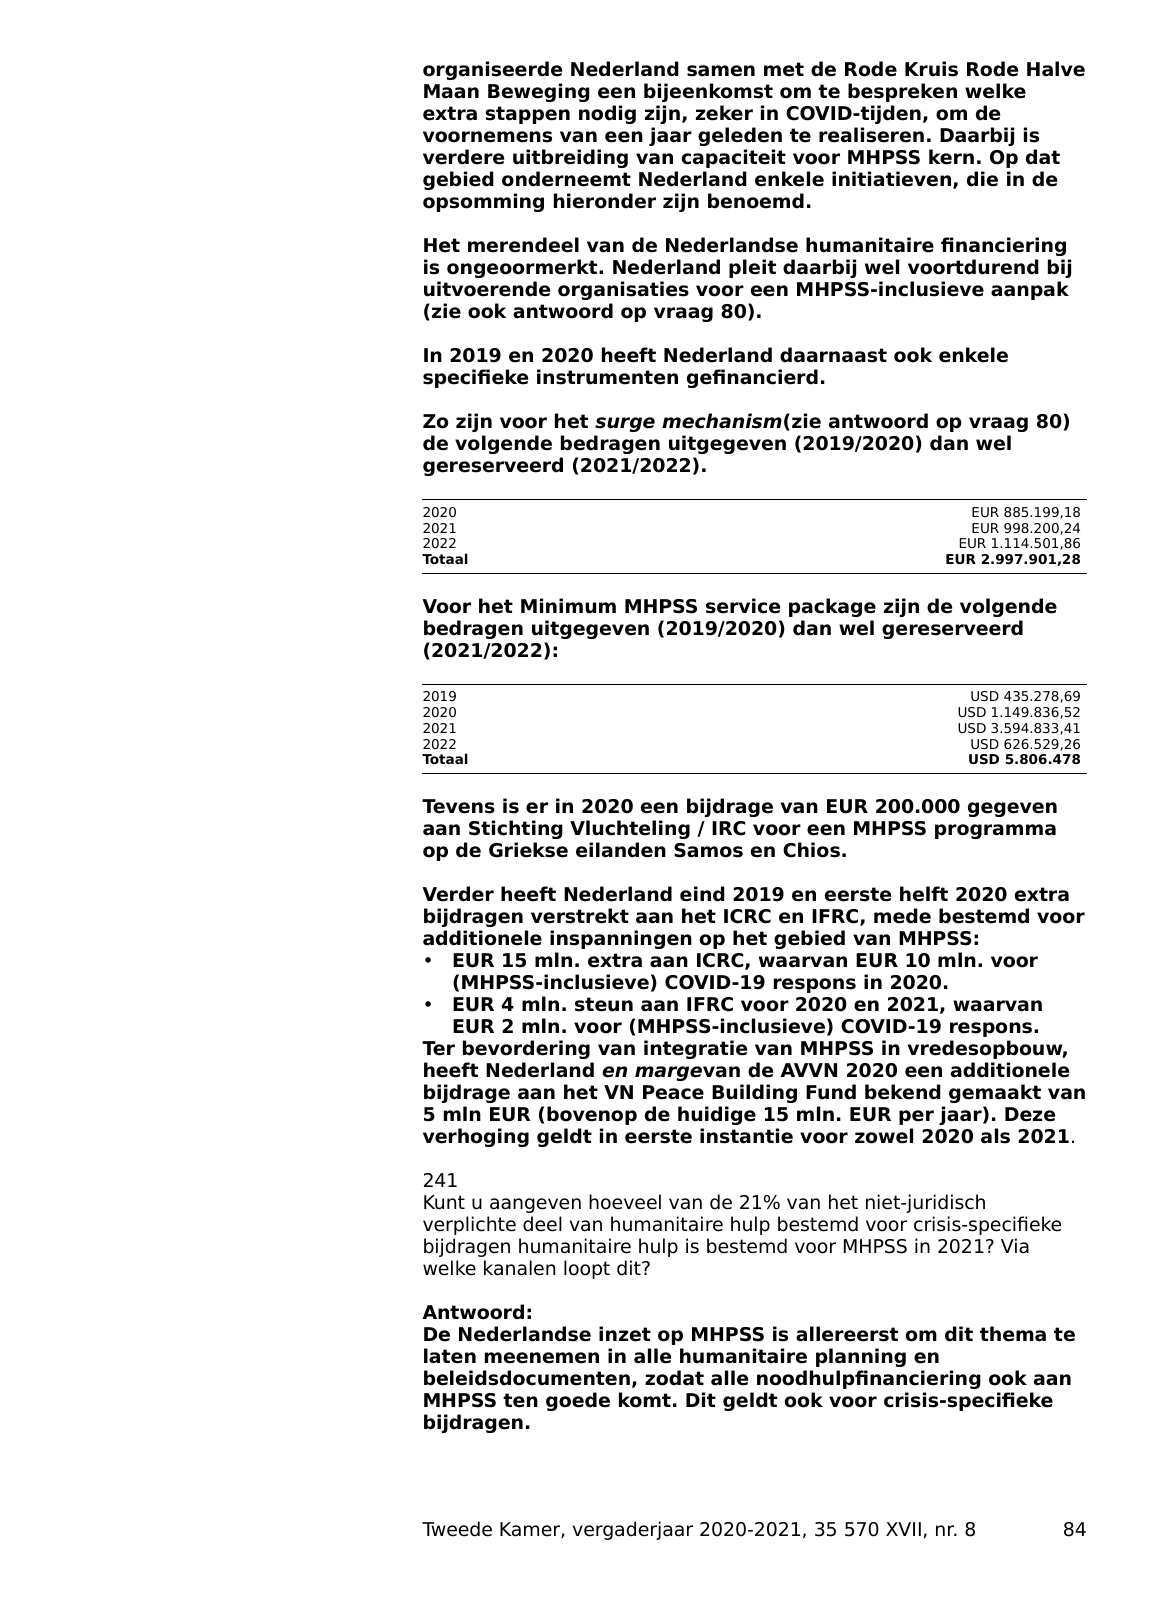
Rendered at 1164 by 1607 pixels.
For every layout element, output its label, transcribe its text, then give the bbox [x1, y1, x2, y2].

text De Nederlandse inzet op MHPSS is allereerst om dit thema te laten meenemen in alle humanitaire planning en beleidsdocumenten, zodat alle noodhulpfinanciering ook aan MHPSS ten goede komt. Dit geldt ook voor crisis-specifieke bijdragen. [422, 1324, 1087, 1434]
text Het merendeel van de Nederlandse humanitaire financiering is ongeoormerkt. Nederland pleit daarbij wel voortdurend bij uitvoerende organisaties voor een MHPSS-inclusieve aanpak (zie ook antwoord op vraag 80). [422, 235, 1087, 323]
table_cell USD 1.149.836,52 [540, 705, 1087, 721]
table_cell 2022 [422, 736, 540, 752]
table_cell 2022 [422, 536, 540, 552]
table_cell USD 5.806.478 [540, 752, 1087, 773]
text • EUR 4 mln. steun aan IFRC voor 2020 en 2021, waarvan EUR 2 mln. voor (MHPSS-inclusieve) COVID-19 respons. [422, 994, 1087, 1038]
table_cell Totaal [422, 552, 540, 572]
table_header USD 435.278,69 [540, 685, 1087, 705]
table_header 2019 [422, 685, 540, 705]
text 241 [422, 1170, 1087, 1192]
table_header EUR 885.199,18 [540, 500, 1087, 521]
table_cell 2021 [422, 721, 540, 736]
text Ter bevordering van integratie van MHPSS in vredesopbouw, heeft Nederland en margevan de AVVN 2020 een additionele bijdrage aan het VN Peace Building Fund bekend gemaakt van 5 mln EUR (bovenop de huidige 15 mln. EUR per jaar). Deze verhoging geldt in eerste instantie voor zowel 2020 als 2021. [422, 1038, 1087, 1148]
table_cell EUR 2.997.901,28 [540, 552, 1087, 572]
table_cell EUR 1.114.501,86 [540, 536, 1087, 552]
table_cell USD 626.529,26 [540, 736, 1087, 752]
text Zo zijn voor het surge mechanism(zie antwoord op vraag 80) de volgende bedragen uitgegeven (2019/2020) dan wel gereserveerd (2021/2022). [422, 411, 1087, 477]
text • EUR 15 mln. extra aan ICRC, waarvan EUR 10 mln. voor (MHPSS-inclusieve) COVID-19 respons in 2020. [422, 950, 1087, 994]
text Antwoord: [422, 1302, 1087, 1324]
table_cell EUR 998.200,24 [540, 521, 1087, 536]
table_header 2020 [422, 500, 540, 521]
table_cell USD 3.594.833,41 [540, 721, 1087, 736]
text In 2019 en 2020 heeft Nederland daarnaast ook enkele specifieke instrumenten gefinancierd. [422, 345, 1087, 389]
table_cell Totaal [422, 752, 540, 773]
table_cell 2020 [422, 705, 540, 721]
text Voor het Minimum MHPSS service package zijn de volgende bedragen uitgegeven (2019/2020) dan wel gereserveerd (2021/2022): [422, 596, 1087, 662]
text Kunt u aangeven hoeveel van de 21% van het niet-juridisch verplichte deel van humanitaire hulp bestemd voor crisis-specifieke bijdragen humanitaire hulp is bestemd voor MHPSS in 2021? Via welke kanalen loopt dit? [422, 1192, 1087, 1280]
text Verder heeft Nederland eind 2019 en eerste helft 2020 extra bijdragen verstrekt aan het ICRC en IFRC, mede bestemd voor additionele inspanningen op het gebied van MHPSS: [422, 884, 1087, 950]
table_cell 2021 [422, 521, 540, 536]
text Tevens is er in 2020 een bijdrage van EUR 200.000 gegeven aan Stichting Vluchteling / IRC voor een MHPSS programma op de Griekse eilanden Samos en Chios. [422, 796, 1087, 862]
text organiseerde Nederland samen met de Rode Kruis Rode Halve Maan Beweging een bijeenkomst om te bespreken welke extra stappen nodig zijn, zeker in COVID-tijden, om de voornemens van een jaar geleden te realiseren. Daarbij is verdere uitbreiding van capaciteit voor MHPSS kern. Op dat gebied onderneemt Nederland enkele initiatieven, die in de opsomming hieronder zijn benoemd. [422, 59, 1087, 213]
